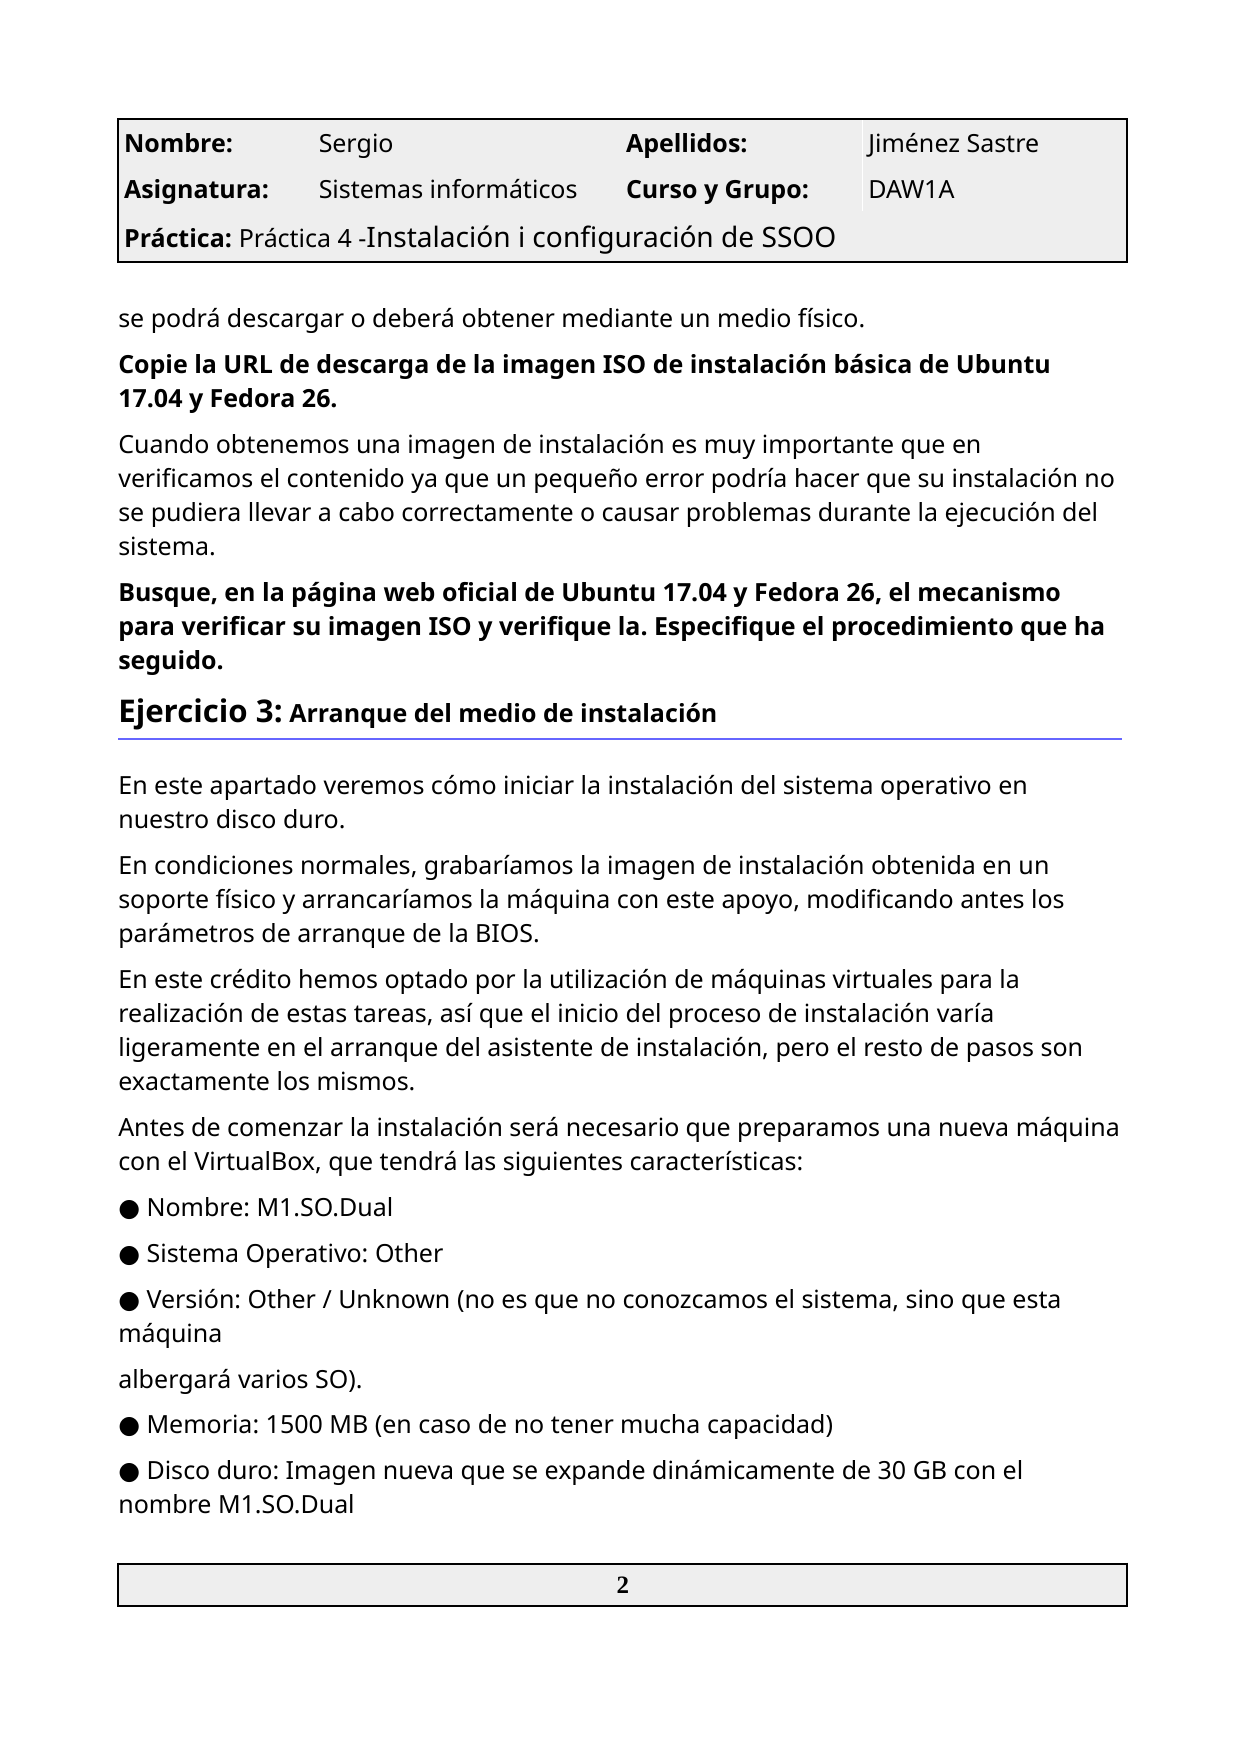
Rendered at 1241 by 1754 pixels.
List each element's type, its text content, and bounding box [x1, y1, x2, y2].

text ● Memoria: 1500 MB (en caso de no tener mucha capacidad) [118, 1407, 1122, 1441]
text Ejercicio 3: Arranque del medio de instalación [118, 689, 1122, 731]
table_header [118, 740, 1122, 768]
text En este apartado veremos cómo iniciar la instalación del sistema operativo en nuestro disco duro. [118, 768, 1122, 836]
text albergará varios SO). [118, 1361, 1122, 1395]
text ● Sistema Operativo: Other [118, 1236, 1122, 1270]
text Busque, en la página web oficial de Ubuntu 17.04 y Fedora 26, el mecanismo para verificar su imagen ISO y verifique la. Especifique el procedimiento que ha seguido. [118, 575, 1122, 677]
text ● Disco duro: Imagen nueva que se expande dinámicamente de 30 GB con el nombre M1.SO.Dual [118, 1453, 1122, 1521]
text se podrá descargar o deberá obtener mediante un medio físico. [118, 301, 1122, 335]
text En condiciones normales, grabaríamos la imagen de instalación obtenida en un soporte físico y arrancaríamos la máquina con este apoyo, modificando antes los parámetros de arranque de la BIOS. [118, 848, 1122, 950]
text Antes de comenzar la instalación será necesario que preparamos una nueva máquina con el VirtualBox, que tendrá las siguientes características: [118, 1110, 1122, 1178]
text ● Versión: Other / Unknown (no es que no conozcamos el sistema, sino que esta máquina [118, 1281, 1122, 1349]
text En este crédito hemos optado por la utilización de máquinas virtuales para la realización de estas tareas, así que el inicio del proceso de instalación varía ligeramente en el arranque del asistente de instalación, pero el resto de pasos son exactamente los mismos. [118, 962, 1122, 1098]
text Copie la URL de descarga de la imagen ISO de instalación básica de Ubuntu 17.04 y Fedora 26. [118, 347, 1122, 415]
text ● Nombre: M1.SO.Dual [118, 1190, 1122, 1224]
text Cuando obtenemos una imagen de instalación es muy importante que en verificamos el contenido ya que un pequeño error podría hacer que su instalación no se pudiera llevar a cabo correctamente o causar problemas durante la ejecución del sistema. [118, 427, 1122, 563]
